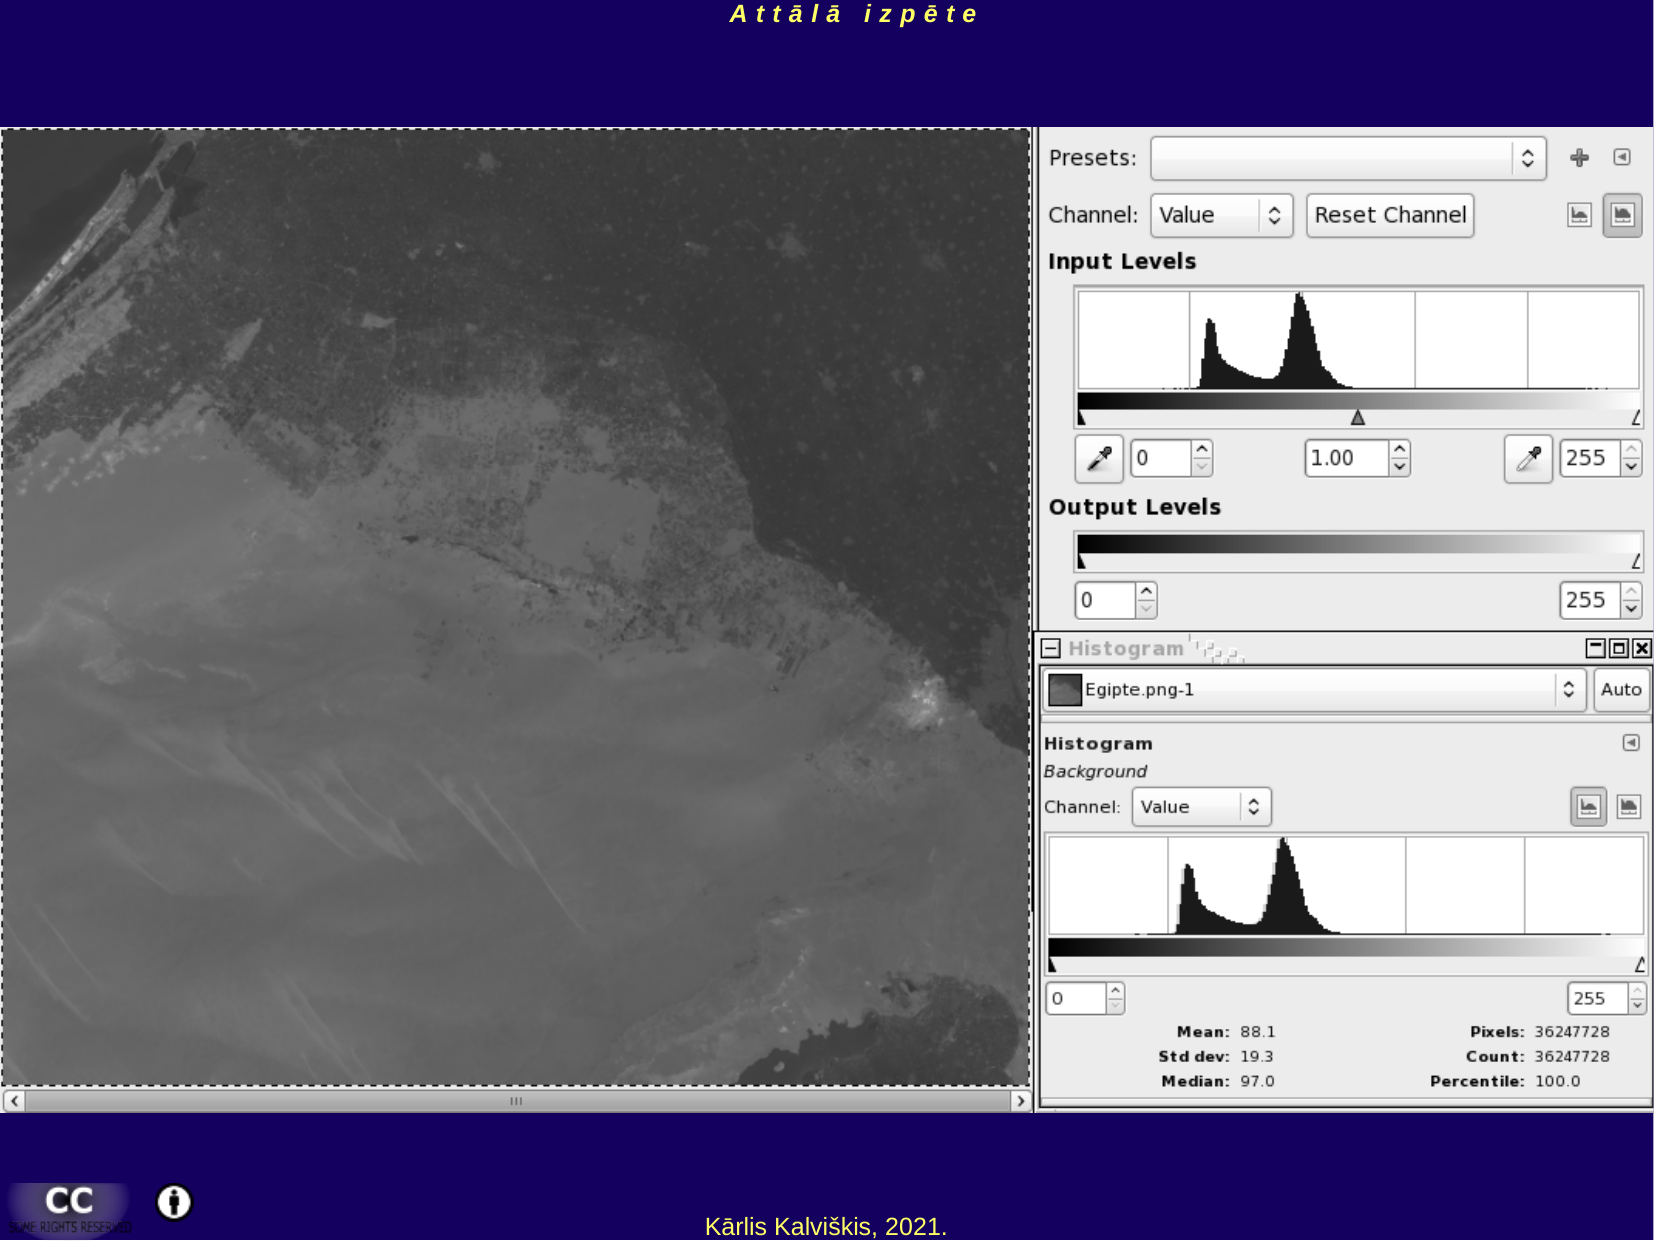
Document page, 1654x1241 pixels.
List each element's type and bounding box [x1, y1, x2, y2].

picture [0, 1183, 141, 1241]
picture [155, 1183, 194, 1222]
picture [0, 127, 1654, 1113]
